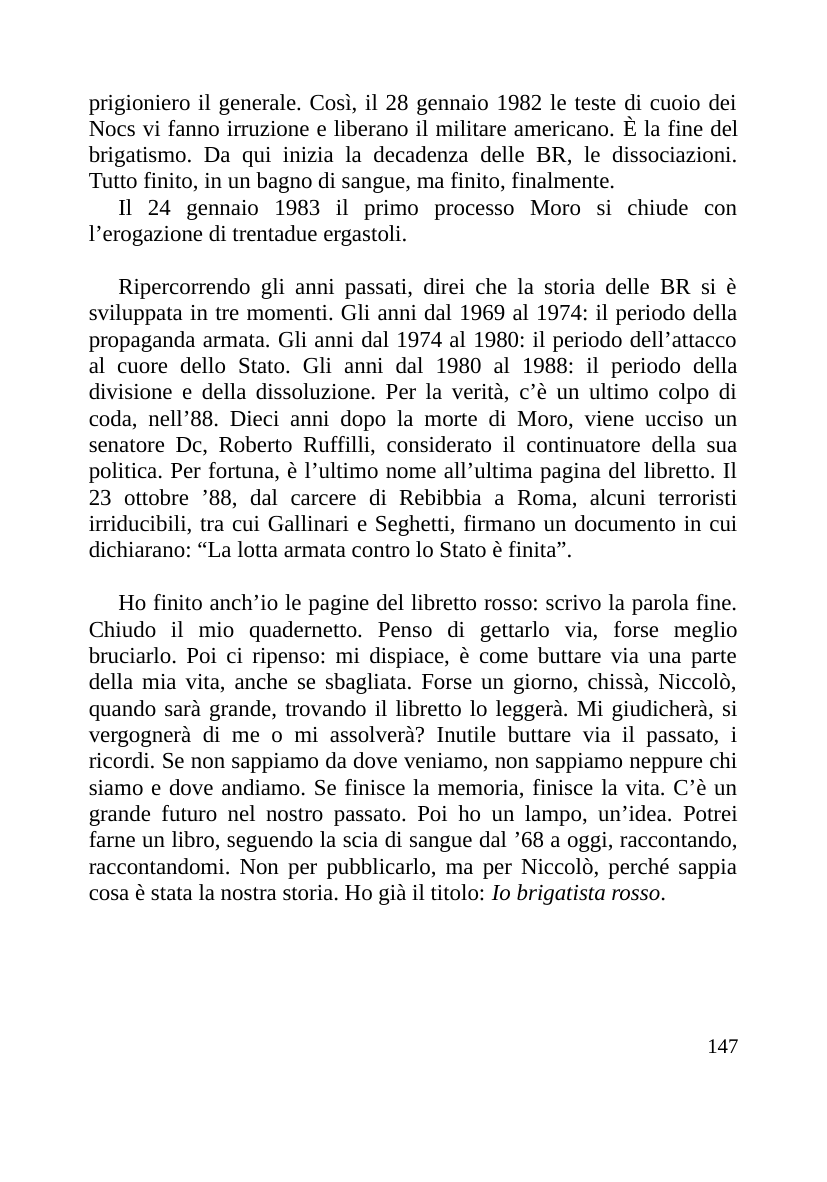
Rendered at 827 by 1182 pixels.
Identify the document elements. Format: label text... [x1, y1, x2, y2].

text prigioniero il generale. Così, il 28 gennaio 1982 le teste di cuoio dei Nocs vi fanno irruzione e liberano il militare americano. è la fine del brigatismo. Da qui inizia la decadenza delle BR, le dissociazioni. Tutto finito, in un bagno di sangue, ma finito, finalmente. [88, 88, 738, 194]
text Il 24 gennaio 1983 il primo processo Moro si chiude con l’erogazione di trentadue ergastoli. [88, 194, 738, 247]
text Ripercorrendo gli anni passati, direi che la storia delle BR si è sviluppata in tre momenti. Gli anni dal 1969 al 1974: il periodo della propaganda armata. Gli anni dal 1974 al 1980: il periodo dell’attacco al cuore dello Stato. Gli anni dal 1980 al 1988: il periodo della divisione e della dissoluzione. Per la verità, c’è un ultimo colpo di coda, nell’88. Dieci anni dopo la morte di Moro, viene ucciso un senatore Dc, Roberto Ruffilli, considerato il continuatore della sua politica. Per fortuna, è l’ultimo nome all’ultima pagina del libretto. Il 23 ottobre ’88, dal carcere di Rebibbia a Roma, alcuni terroristi irriducibili, tra cui Gallinari e Seghetti, firmano un documento in cui dichiarano: “La lotta armata contro lo Stato è finita”. [88, 273, 738, 563]
text Ho finito anch’io le pagine del libretto rosso: scrivo la parola fine. Chiudo il mio quadernetto. Penso di gettarlo via, forse meglio bruciarlo. Poi ci ripenso: mi dispiace, è come buttare via una parte della mia vita, anche se sbagliata. Forse un giorno, chissà, Niccolò, quando sarà grande, trovando il libretto lo leggerà. Mi giudicherà, si vergognerà di me o mi assolverà? Inutile buttare via il passato, i ricordi. Se non sappiamo da dove veniamo, non sappiamo neppure chi siamo e dove andiamo. Se finisce la memoria, finisce la vita. C’è un grande futuro nel nostro passato. Poi ho un lampo, un’idea. Potrei farne un libro, seguendo la scia di sangue dal ’68 a oggi, raccontando, raccontandomi. Non per pubblicarlo, ma per Niccolò, perché sappia cosa è stata la nostra storia. Ho già il titolo: Io brigatista rosso. [88, 589, 738, 906]
